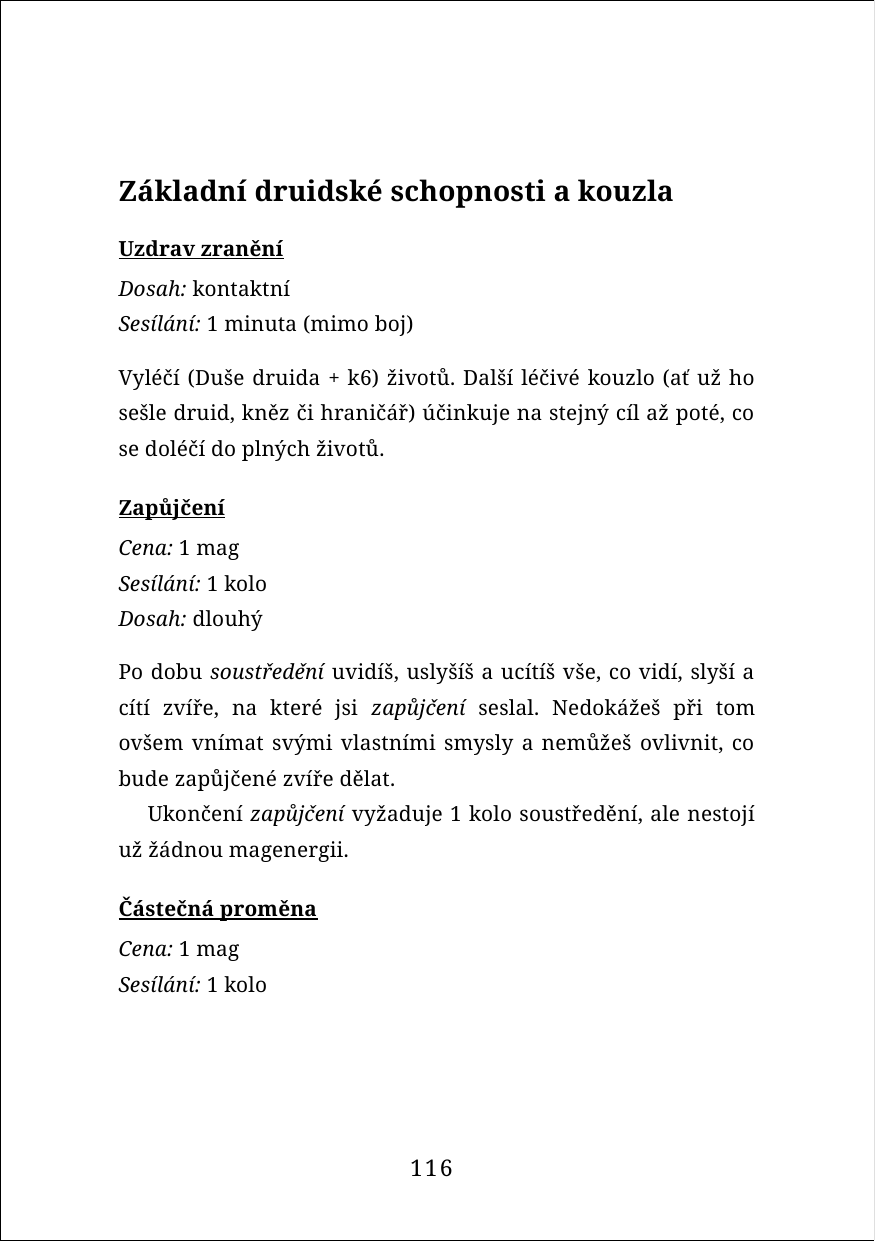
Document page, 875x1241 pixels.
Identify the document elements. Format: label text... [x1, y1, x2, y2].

text Cena: 1 mag Sesílání: 1 kolo Dosah: dlouhý [118, 533, 756, 633]
text Vyléčí (Duše druida + k6) životů. Další léčivé kouzlo (ať už ho sešle druid, kněz či hraničář) účinkuje na stejný cíl až poté, co se doléčí do plných životů. [118, 363, 756, 462]
text Cena: 1 mag Sesílání: 1 kolo [118, 934, 756, 998]
text Po dobu soustředění uvidíš, uslyšíš a ucítíš vše, co vidí, slyší a cítí zvíře, na které jsi zapůjčení seslal. Nedokážeš při tom ovšem vnímat svými vlastními smysly a nemůžeš ovlivnit, co bude zapůjčené zvíře dělat. Ukončení zapůjčení vyžaduje 1 kolo soustředění, ale nestojí už žádnou magenergii. [118, 657, 756, 863]
subtitle Základní druidské schopnosti a kouzla [118, 172, 756, 210]
subtitle Částečná proměna [118, 894, 756, 923]
subtitle Uzdrav zranění [118, 234, 756, 262]
subtitle Zapůjčení [118, 493, 756, 521]
text Dosah: kontaktní Sesílání: 1 minuta (mimo boj) [118, 274, 756, 338]
